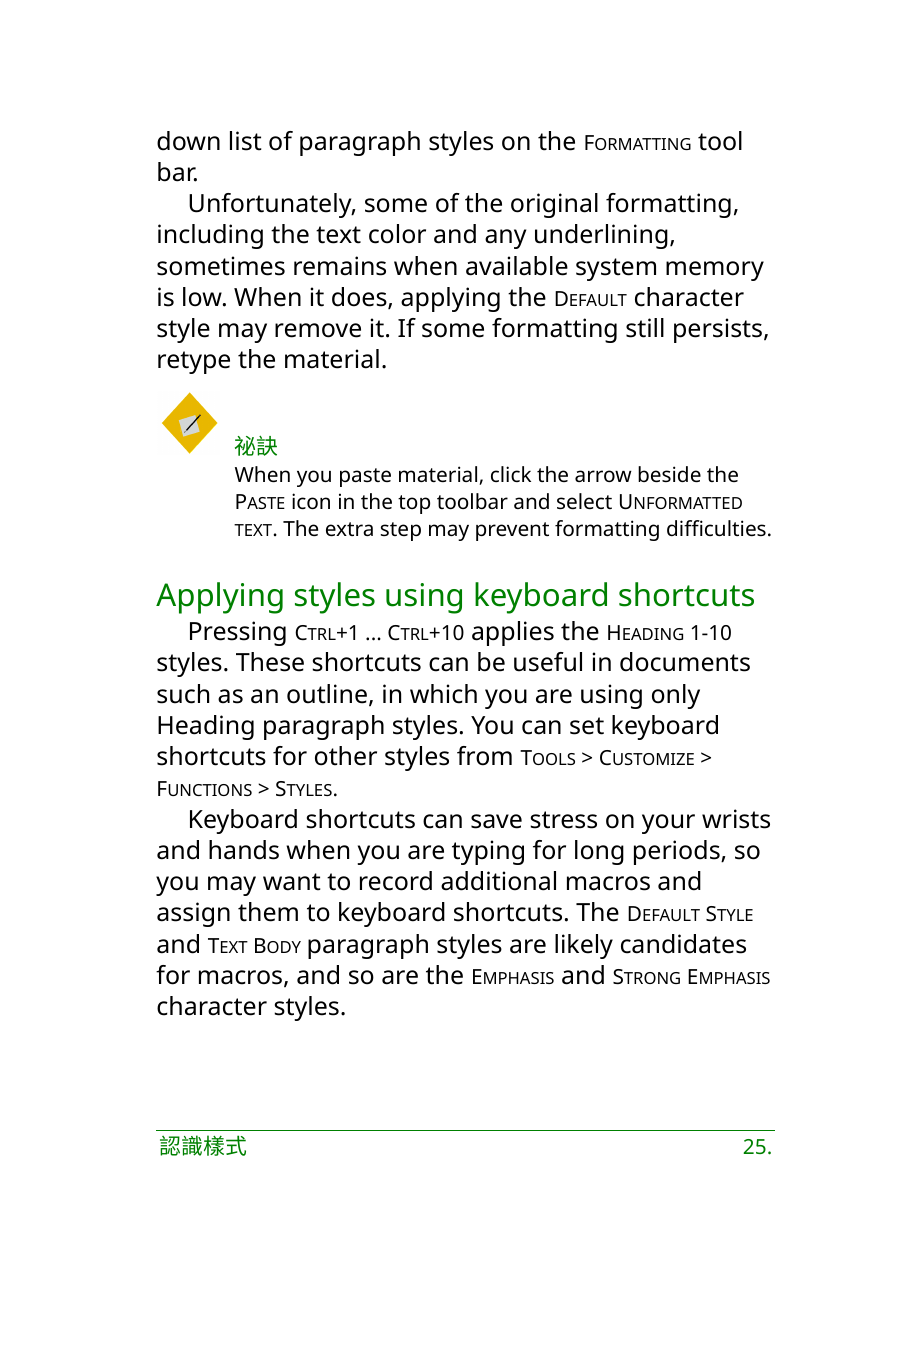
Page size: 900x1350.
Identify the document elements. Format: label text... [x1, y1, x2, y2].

text Keyboard shortcuts can save stress on your wrists and hands when you are typing for long periods, so you may want to record additional macros and assign them to keyboard shortcuts. The Default Style and Text Body paragraph styles are likely candidates for macros, and so are the Emphasis and Strong Emphasis character styles. [156, 803, 775, 1022]
list 祕訣 [156, 391, 775, 460]
text When you paste material, click the arrow beside the Paste icon in the top toolbar and select Unformatted text. The extra step may prevent formatting difficulties. [234, 460, 775, 542]
text down list of paragraph styles on the Formatting tool bar. [156, 125, 775, 187]
subtitle Applying styles using keyboard shortcuts [156, 573, 775, 616]
text Pressing Ctrl+1 ... Ctrl+10 applies the Heading 1-10 styles. These shortcuts can be useful in documents such as an outline, in which you are using only Heading paragraph styles. You can set keyboard shortcuts for other styles from Tools > Customize > Functions > Styles. [156, 616, 775, 803]
text Unfortunately, some of the original formatting, including the text color and any underlining, sometimes remains when available system memory is low. When it does, applying the Default character style may remove it. If some formatting still persists, retype the material. [156, 187, 775, 375]
picture [157, 391, 220, 455]
